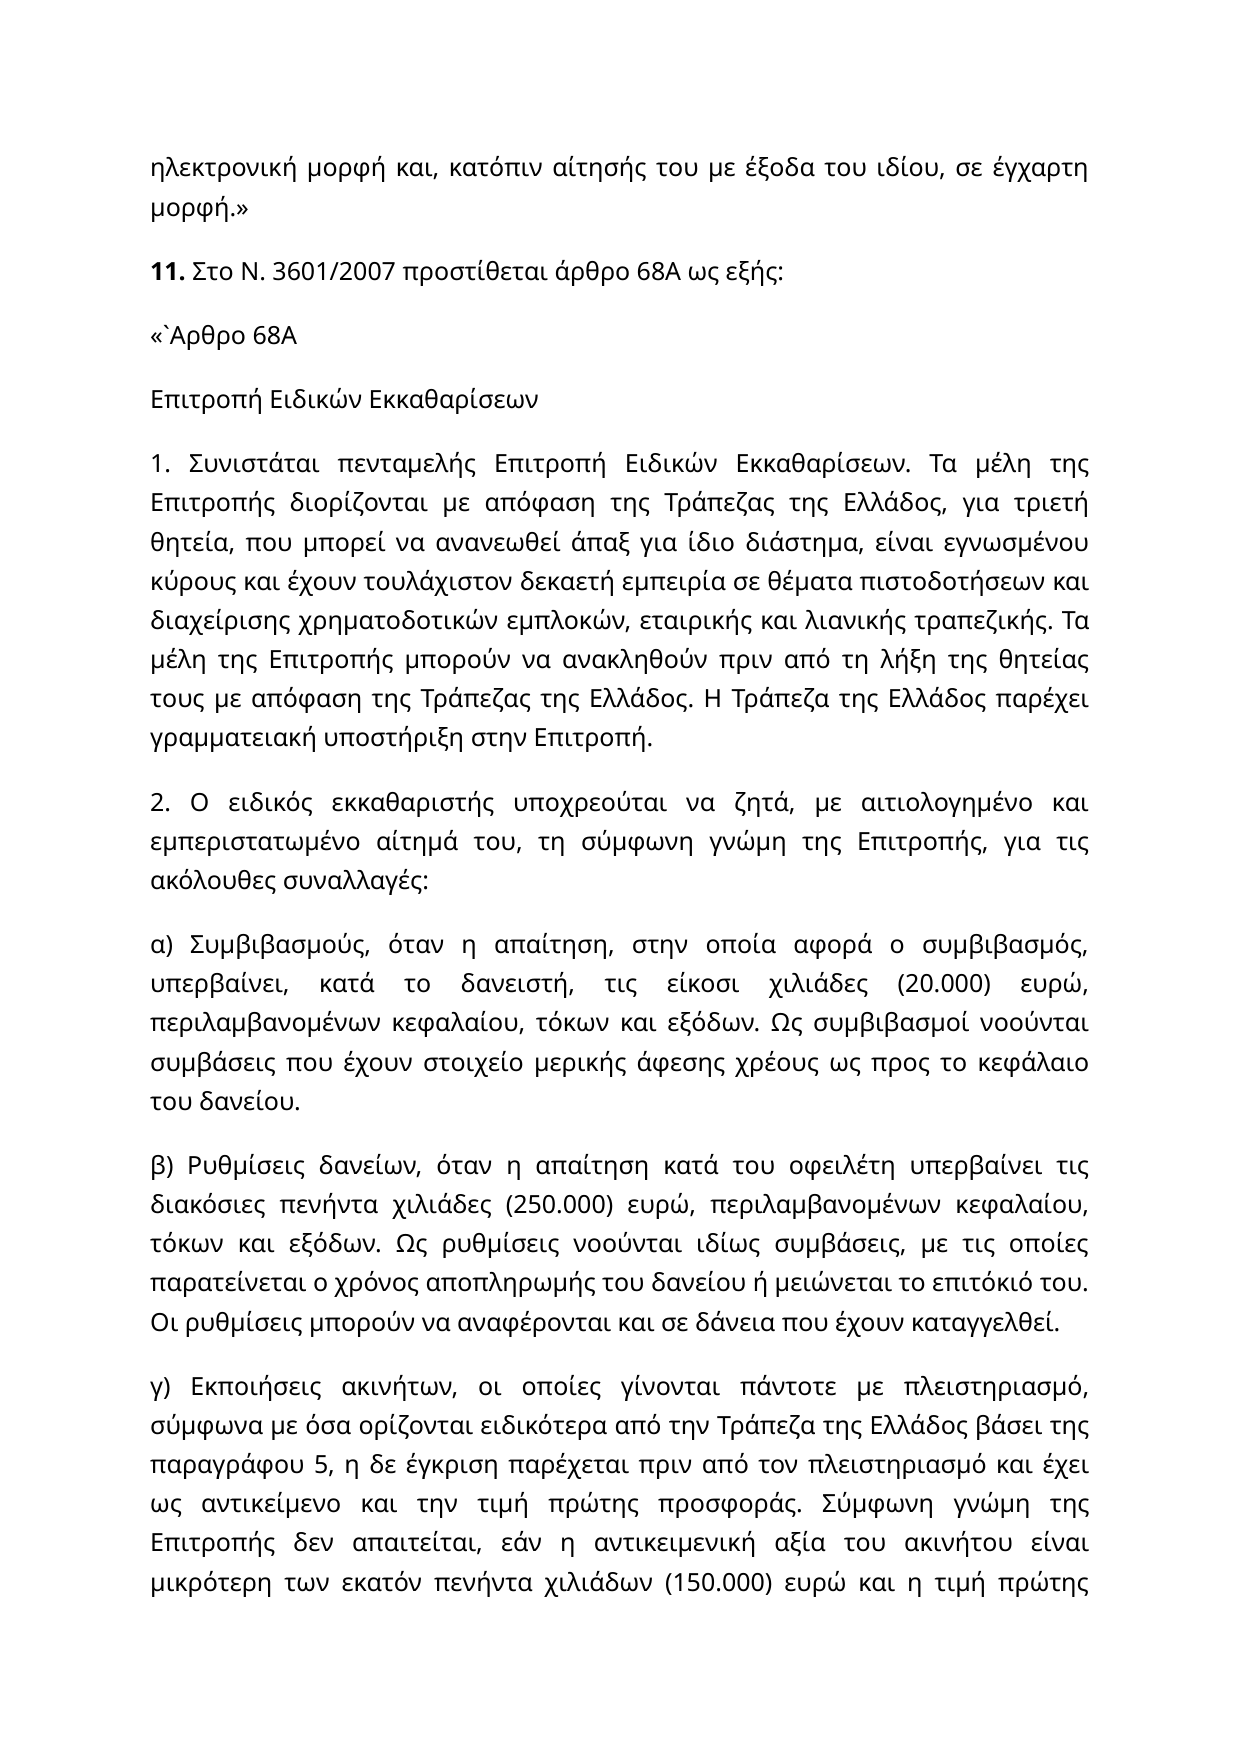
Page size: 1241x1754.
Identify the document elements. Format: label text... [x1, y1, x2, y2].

text 1. Συνιστάται πενταμελής Επιτροπή Ειδικών Εκκαθαρίσεων. Τα μέλη της Επιτροπής διορίζονται με απόφαση της Τράπεζας της Ελλάδος, για τριετή θητεία, που μπορεί να ανανεωθεί άπαξ για ίδιο διάστημα, είναι εγνωσμένου κύρους και έχουν τουλάχιστον δεκαετή εμπειρία σε θέματα πιστοδοτήσεων και διαχείρισης χρηματοδοτικών εμπλοκών, εταιρικής και λιανικής τραπεζικής. Τα μέλη της Επιτροπής μπορούν να ανακληθούν πριν από τη λήξη της θητείας τους με απόφαση της Τράπεζας της Ελλάδος. Η Τράπεζα της Ελλάδος παρέχει γραμματειακή υποστήριξη στην Επιτροπή. [150, 446, 1090, 754]
text Επιτροπή Ειδικών Εκκαθαρίσεων [150, 382, 1090, 416]
text γ) Εκποιήσεις ακινήτων, οι οποίες γίνονται πάντοτε με πλειστηριασμό, σύμφωνα με όσα ορίζονται ειδικότερα από την Τράπεζα της Ελλάδος βάσει της παραγράφου 5, η δε έγκριση παρέχεται πριν από τον πλειστηριασμό και έχει ως αντικείμενο και την τιμή πρώτης προσφοράς. Σύμφωνη γνώμη της Επιτροπής δεν απαιτείται, εάν η αντικειμενική αξία του ακινήτου είναι μικρότερη των εκατόν πενήντα χιλιάδων (150.000) ευρώ και η τιμή πρώτης [150, 1368, 1090, 1598]
text 11. Στο Ν. 3601/2007 προστίθεται άρθρο 68Α ως εξής: [150, 253, 1090, 287]
text β) Ρυθμίσεις δανείων, όταν η απαίτηση κατά του οφειλέτη υπερβαίνει τις διακόσιες πενήντα χιλιάδες (250.000) ευρώ, περιλαμβανομένων κεφαλαίου, τόκων και εξόδων. Ως ρυθμίσεις νοούνται ιδίως συμβάσεις, με τις οποίες παρατείνεται ο χρόνος αποπληρωμής του δανείου ή μειώνεται το επιτόκιό του. Οι ρυθμίσεις μπορούν να αναφέρονται και σε δάνεια που έχουν καταγγελθεί. [150, 1147, 1090, 1338]
text ηλεκτρονική μορφή και, κατόπιν αίτησής του με έξοδα του ιδίου, σε έγχαρτη μορφή.» [150, 150, 1090, 223]
text 2. Ο ειδικός εκκαθαριστής υποχρεούται να ζητά, με αιτιολογημένο και εμπεριστατωμένο αίτημά του, τη σύμφωνη γνώμη της Επιτροπής, για τις ακόλουθες συναλλαγές: [150, 784, 1090, 897]
text α) Συμβιβασμούς, όταν η απαίτηση, στην οποία αφορά ο συμβιβασμός, υπερβαίνει, κατά το δανειστή, τις είκοσι χιλιάδες (20.000) ευρώ, περιλαμβανομένων κεφαλαίου, τόκων και εξόδων. Ως συμβιβασμοί νοούνται συμβάσεις που έχουν στοιχείο μερικής άφεσης χρέους ως προς το κεφάλαιο του δανείου. [150, 927, 1090, 1117]
text «`Αρθρο 68Α [150, 317, 1090, 352]
